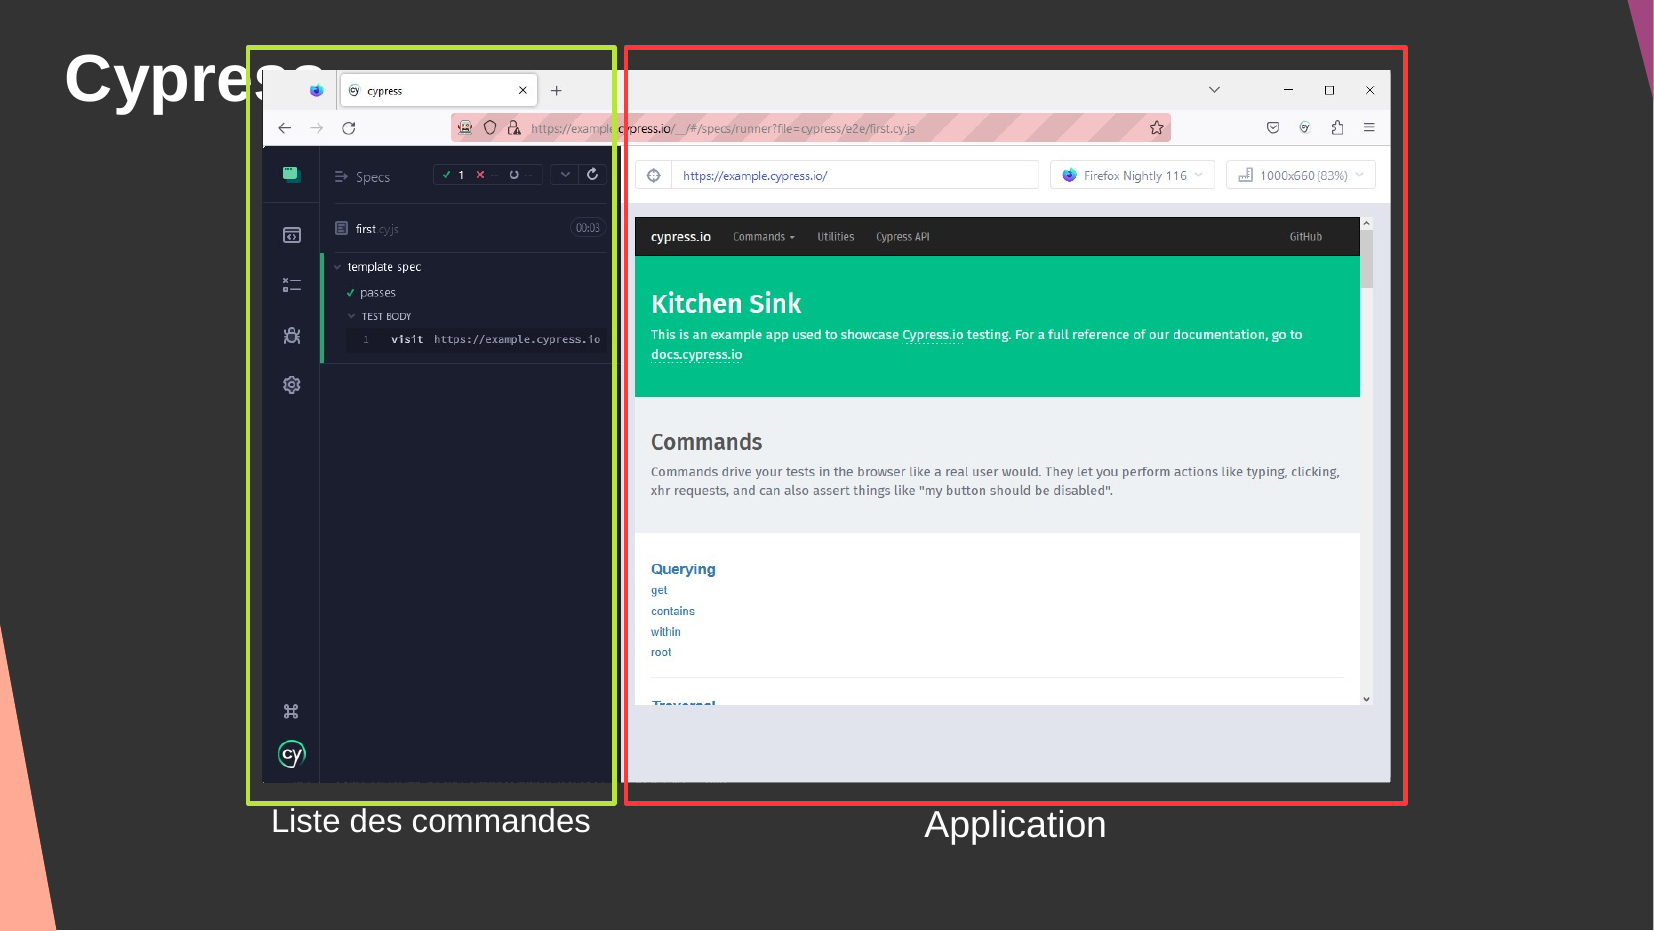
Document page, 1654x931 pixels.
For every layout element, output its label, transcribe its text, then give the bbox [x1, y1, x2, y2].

title Cypress [64, 40, 556, 116]
title Cypress [250, 50, 556, 116]
picture [617, 70, 624, 783]
picture [628, 70, 1391, 783]
text_box [1627, 0, 1654, 103]
list Application [625, 803, 1406, 863]
text_box [0, 624, 57, 931]
picture [262, 70, 612, 783]
list Liste des commandes [259, 803, 603, 863]
